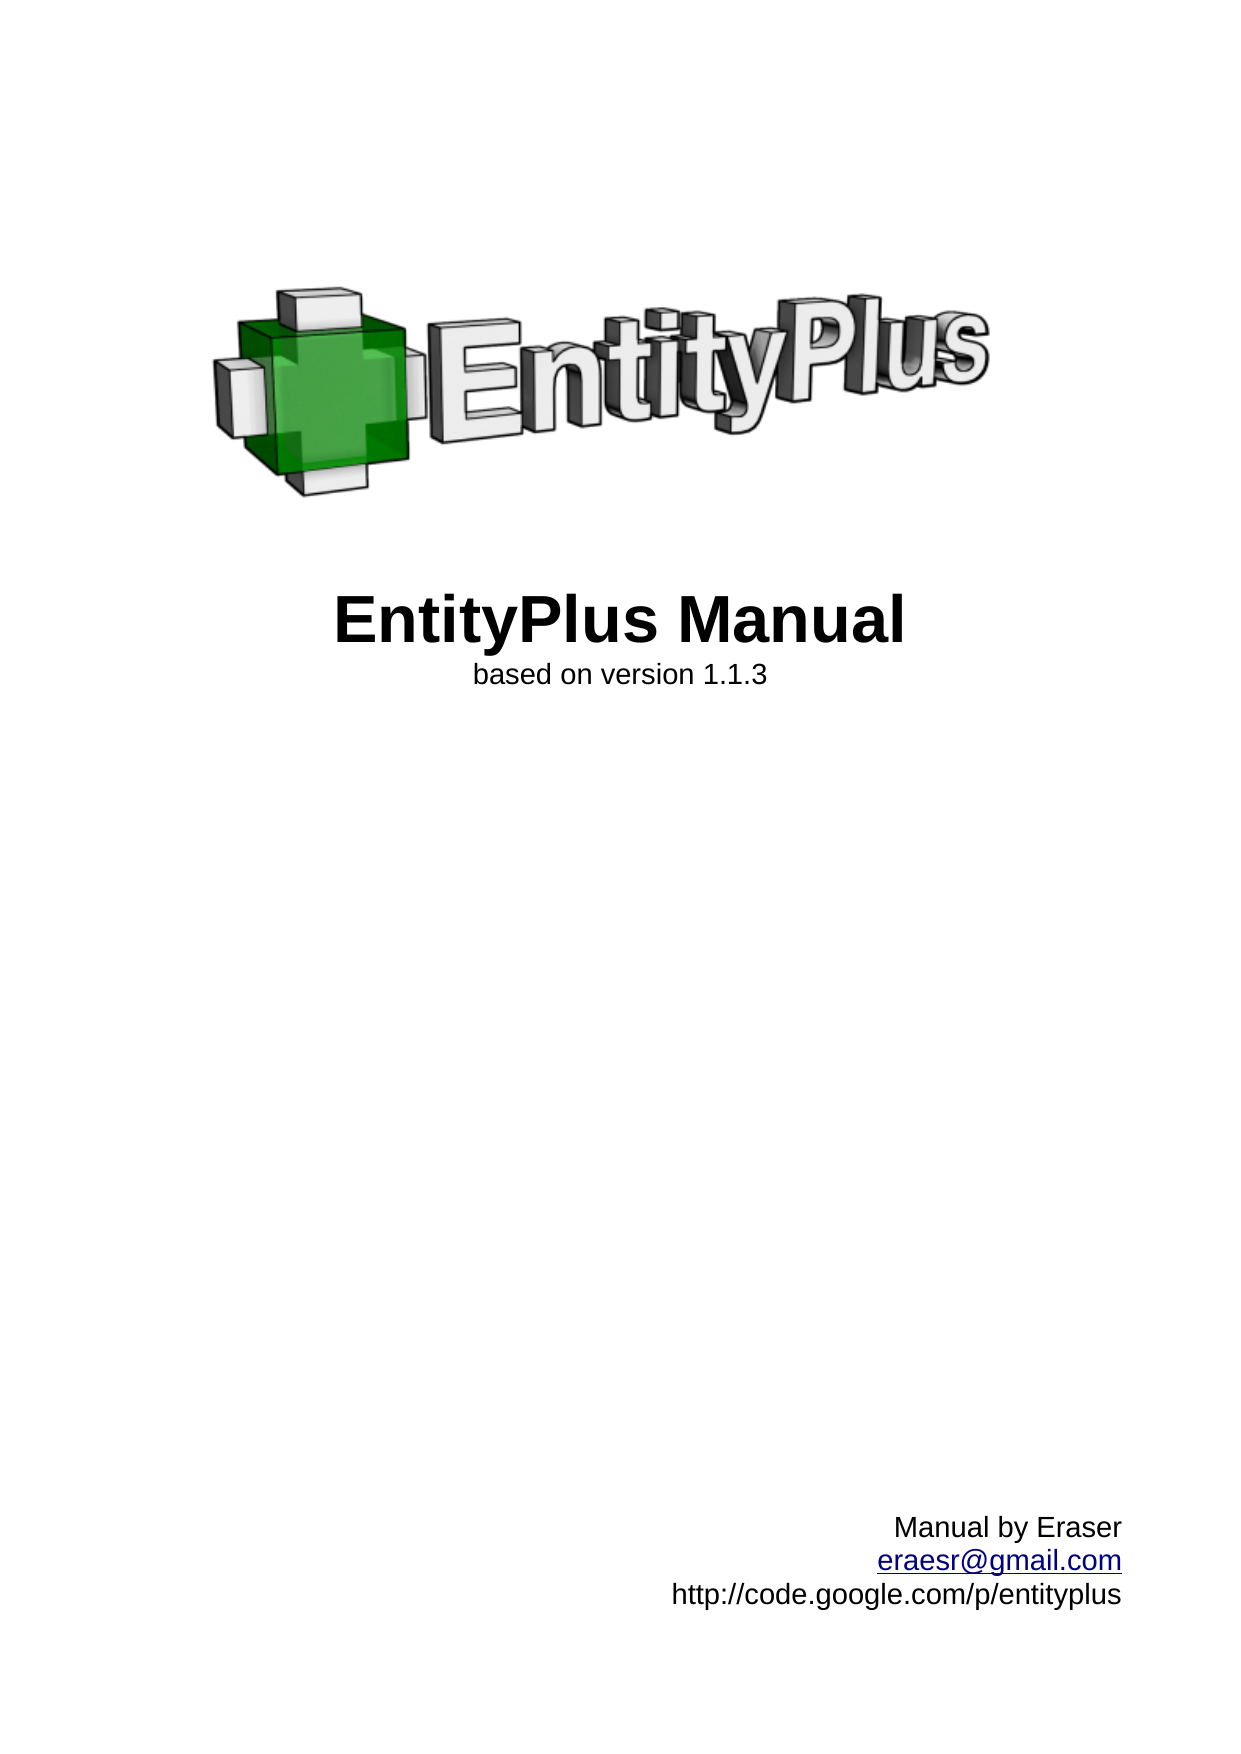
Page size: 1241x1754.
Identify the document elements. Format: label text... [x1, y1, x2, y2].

text Manual by Eraser [118, 1510, 1122, 1543]
text eraesr@gmail.com [118, 1543, 1122, 1577]
text EntityPlus Manual [118, 580, 1122, 657]
text http://code.google.com/p/entityplus [118, 1577, 1122, 1611]
picture [192, 270, 1004, 504]
text based on version 1.1.3 [118, 657, 1122, 691]
